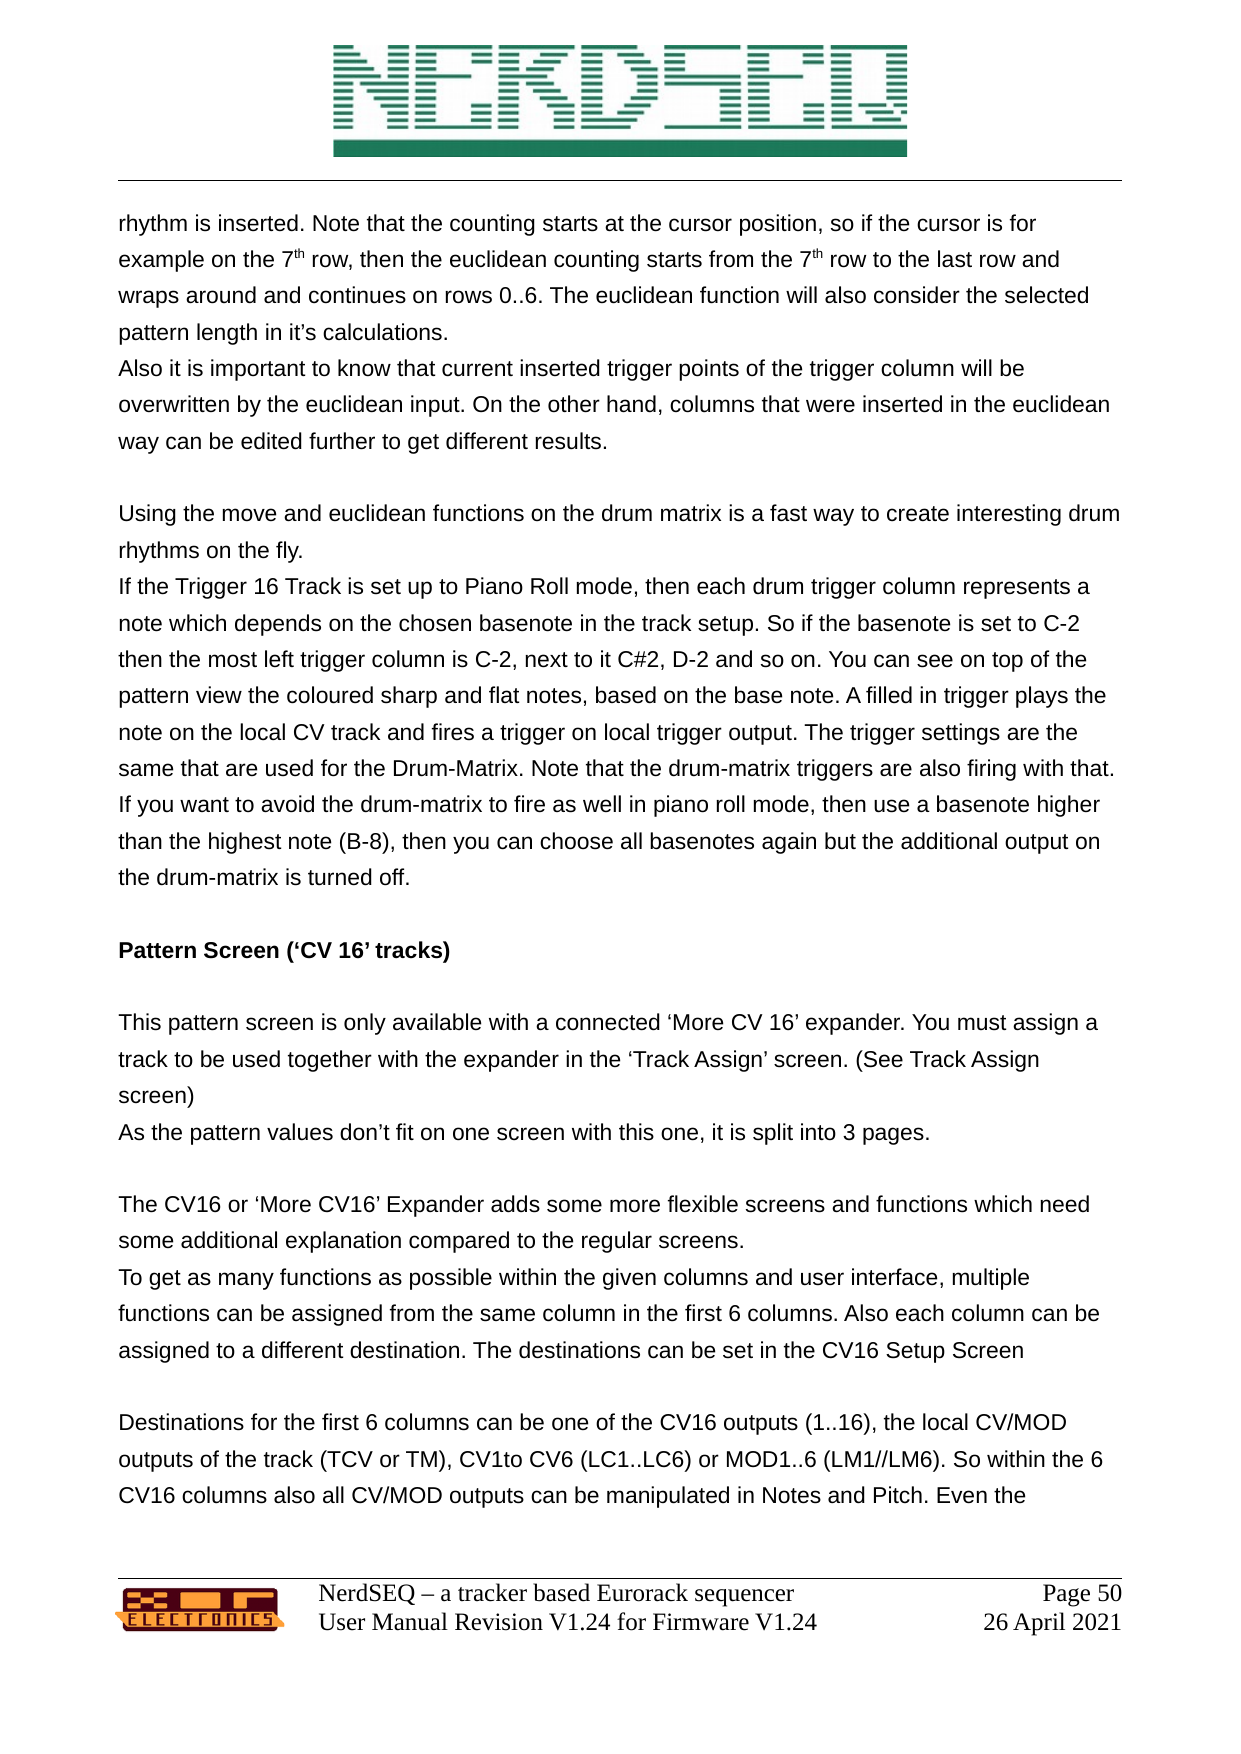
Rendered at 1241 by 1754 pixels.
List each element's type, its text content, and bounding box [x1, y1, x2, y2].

text As the pattern values don’t fit on one screen with this one, it is split into 3 pages. [118, 1118, 1122, 1145]
text The CV16 or ‘More CV16’ Expander adds some more flexible screens and functions which need some additional explanation compared to the regular screens. [118, 1191, 1122, 1254]
picture [333, 45, 908, 157]
text Also it is important to know that current inserted trigger points of the trigger column will be overwritten by the euclidean input. On the other hand, columns that were inserted in the euclidean way can be edited further to get different results. [118, 355, 1122, 454]
text If the Trigger 16 Track is set up to Piano Roll mode, then each drum trigger column represents a note which depends on the chosen basenote in the track setup. So if the basenote is set to C-2 then the most left trigger column is C-2, next to it C#2, D-2 and so on. You can see on top of the pattern view the coloured sharp and flat notes, based on the base note. A filled in trigger plays the note on the local CV track and fires a trigger on local trigger output. The trigger settings are the same that are used for the Drum-Matrix. Note that the drum-matrix triggers are also firing with that. If you want to avoid the drum-matrix to fire as well in piano roll mode, then use a basenote higher than the highest note (B-8), then you can choose all basenotes again but the additional output on the drum-matrix is turned off. [118, 573, 1122, 890]
picture [115, 1584, 285, 1634]
text This pattern screen is only available with a connected ‘More CV 16’ expander. You must assign a track to be used together with the expander in the ‘Track Assign’ screen. (See Track Assign screen) [118, 1009, 1122, 1108]
text Using the move and euclidean functions on the drum matrix is a fast way to create interesting drum rhythms on the fly. [118, 500, 1122, 563]
text Destinations for the first 6 columns can be one of the CV16 outputs (1..16), the local CV/MOD outputs of the track (TCV or TM), CV1to CV6 (LC1..LC6) or MOD1..6 (LM1//LM6). So within the 6 CV16 columns also all CV/MOD outputs can be manipulated in Notes and Pitch. Even the [118, 1409, 1122, 1508]
text Pattern Screen (‘CV 16’ tracks) [118, 937, 1122, 963]
text To get as many functions as possible within the given columns and user interface, multiple functions can be assigned from the same column in the first 6 columns. Also each column can be assigned to a different destination. The destinations can be set in the CV16 Setup Screen [118, 1264, 1122, 1363]
text rhythm is inserted. Note that the counting starts at the cursor position, so if the cursor is for example on the 7th row, then the euclidean counting starts from the 7th row to the last row and wraps around and continues on rows 0..6. The euclidean function will also consider the selected pattern length in it’s calculations. [118, 209, 1122, 345]
